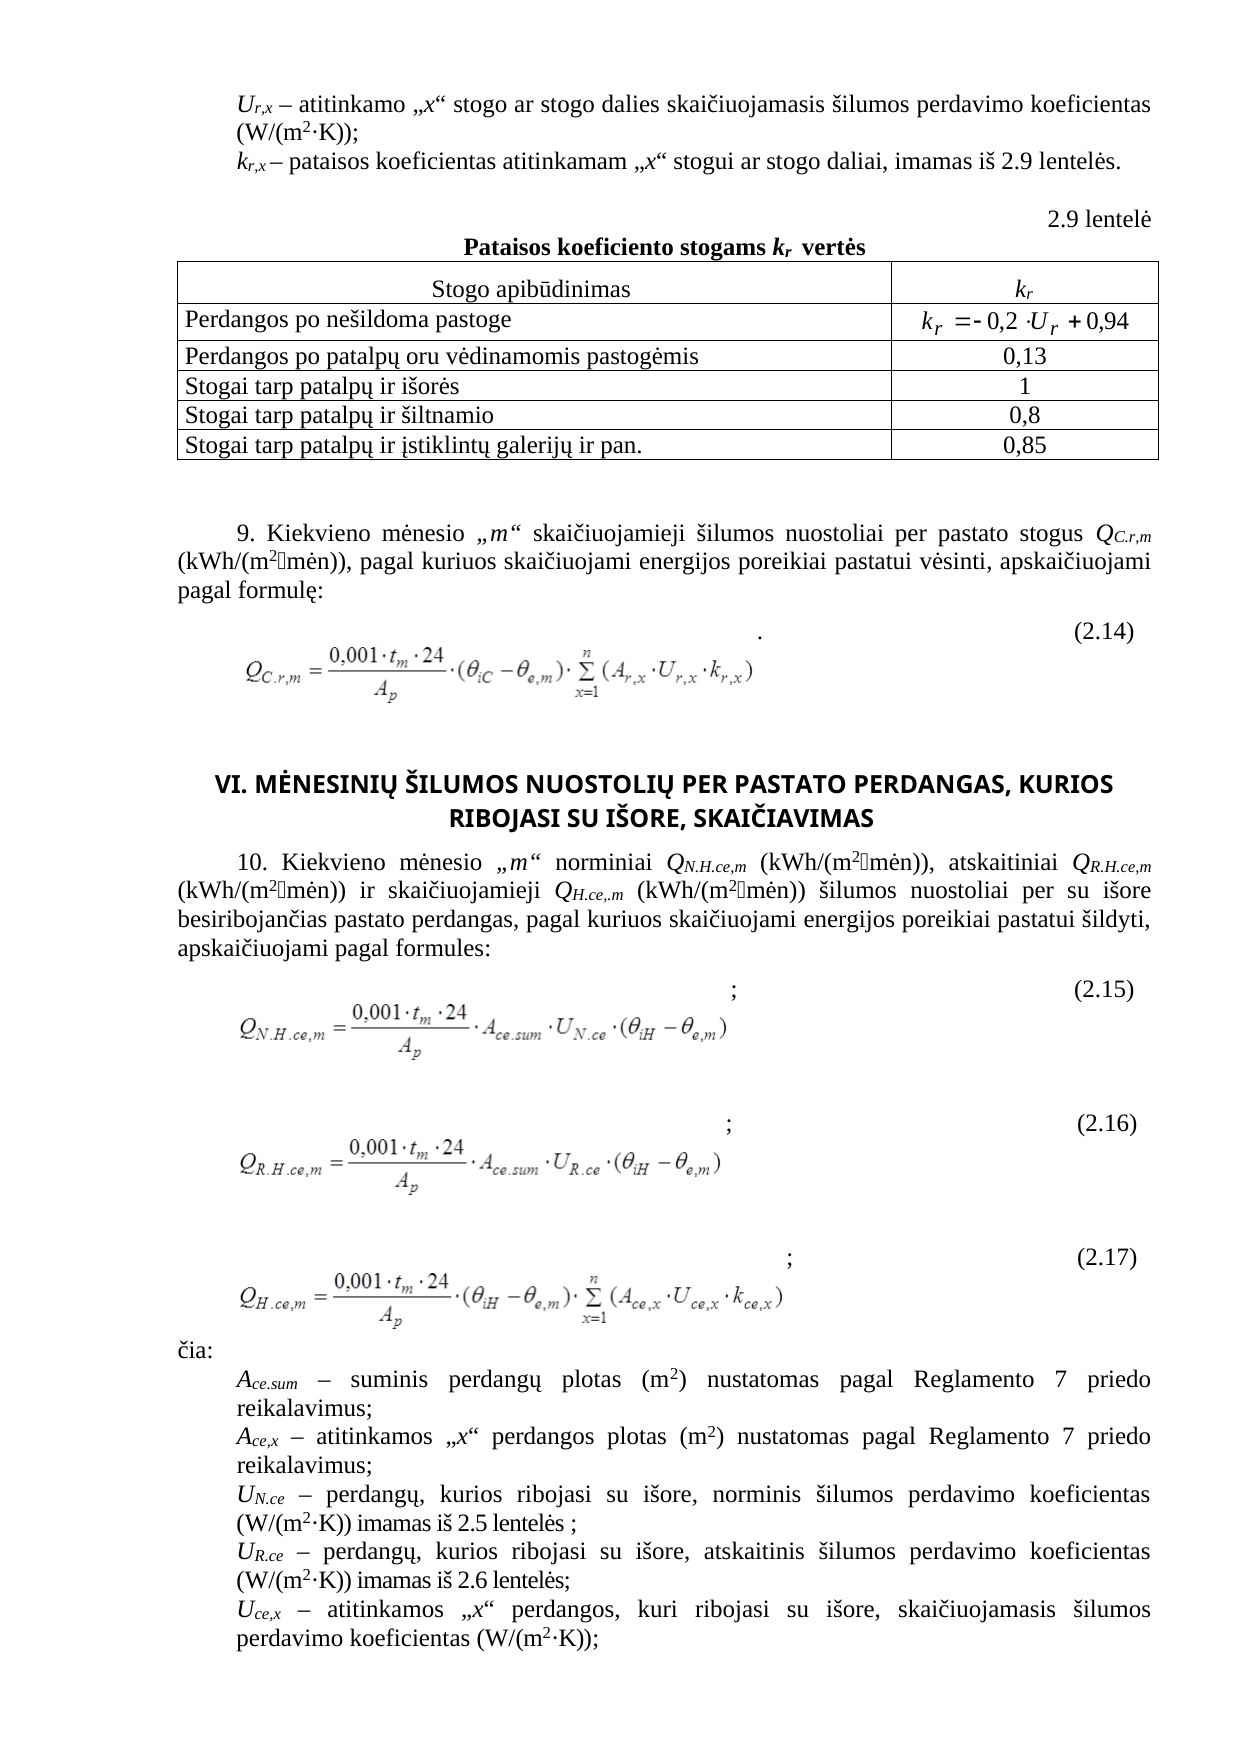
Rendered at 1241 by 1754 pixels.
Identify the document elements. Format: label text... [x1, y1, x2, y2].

table_cell 0,85 [892, 430, 1158, 459]
text 9. Kiekvieno mėnesio „m“ skaičiuojamieji šilumos nuostoliai per pastato stogus QC.r,m (kWh/(m2mėn)), pagal kuriuos skaičiuojami energijos poreikiai pastatui vėsinti, apskaičiuojami pagal formulę: [177, 518, 1152, 604]
text . (2.14) [177, 616, 1152, 709]
text Ur,x – atitinkamo „x“ stogo ar stogo dalies skaičiuojamasis šilumos perdavimo koeficientas (W/(m2·K)); [236, 89, 1152, 146]
text UN.ce – perdangų, kurios ribojasi su išore, norminis šilumos perdavimo koeficientas (W/(m2·K)) imamas iš 2.5 lentelės ; [236, 1479, 1152, 1536]
table_cell Stogai tarp patalpų ir šiltnamio [178, 401, 891, 429]
table_header Stogo apibūdinimas [178, 262, 891, 303]
text ; (2.15) [177, 974, 1152, 1067]
table_header kr [892, 262, 1158, 303]
text Uce,x – atitinkamos „x“ perdangos, kuri ribojasi su išore, skaičiuojamasis šilumos perdavimo koeficientas (W/(m2·K)); [236, 1594, 1152, 1651]
text čia: [177, 1335, 1152, 1364]
table_cell 1 [892, 371, 1158, 399]
text 2.9 lentelė [177, 204, 1152, 232]
text ; (2.17) [177, 1242, 1152, 1335]
table_cell Perdangos po nešildoma pastoge [178, 304, 891, 340]
text 10. Kiekvieno mėnesio „m“ norminiai QN.H.ce,m (kWh/(m2mėn)), atskaitiniai QR.H.ce,m (kWh/(m2mėn)) ir skaičiuojamieji QH.ce,.m (kWh/(m2mėn)) šilumos nuostoliai per su išore besiribojančias pastato perdangas, pagal kuriuos skaičiuojami energijos poreikiai pastatui šildyti, apskaičiuojami pagal formules: [177, 847, 1152, 962]
table_cell [892, 304, 1158, 340]
table_cell 0,13 [892, 341, 1158, 370]
text vi. Mėnesinių Šilumos nuostolių per pastato perdangas, kurios ribojasi su išore, skaičiavimas [177, 767, 1152, 835]
text ; (2.16) [177, 1108, 1152, 1201]
text Ace,x – atitinkamos „x“ perdangos plotas (m2) nustatomas pagal Reglamento 7 priedo reikalavimus; [237, 1421, 1152, 1479]
table_cell 0,8 [892, 401, 1158, 429]
table_cell Stogai tarp patalpų ir įstiklintų galerijų ir pan. [178, 430, 891, 459]
table_cell Perdangos po patalpų oru vėdinamomis pastogėmis [178, 341, 891, 370]
text Pataisos koeficiento stogams kr vertės [177, 232, 1152, 261]
text Ace.sum – suminis perdangų plotas (m2) nustatomas pagal Reglamento 7 priedo reikalavimus; [237, 1364, 1152, 1421]
text UR.ce – perdangų, kurios ribojasi su išore, atskaitinis šilumos perdavimo koeficientas (W/(m2·K)) imamas iš 2.6 lentelės; [236, 1536, 1152, 1594]
table_cell Stogai tarp patalpų ir išorės [178, 371, 891, 399]
text kr,x – pataisos koeficientas atitinkamam „x“ stogui ar stogo daliai, imamas iš 2.9 lentelės. [177, 146, 1152, 175]
